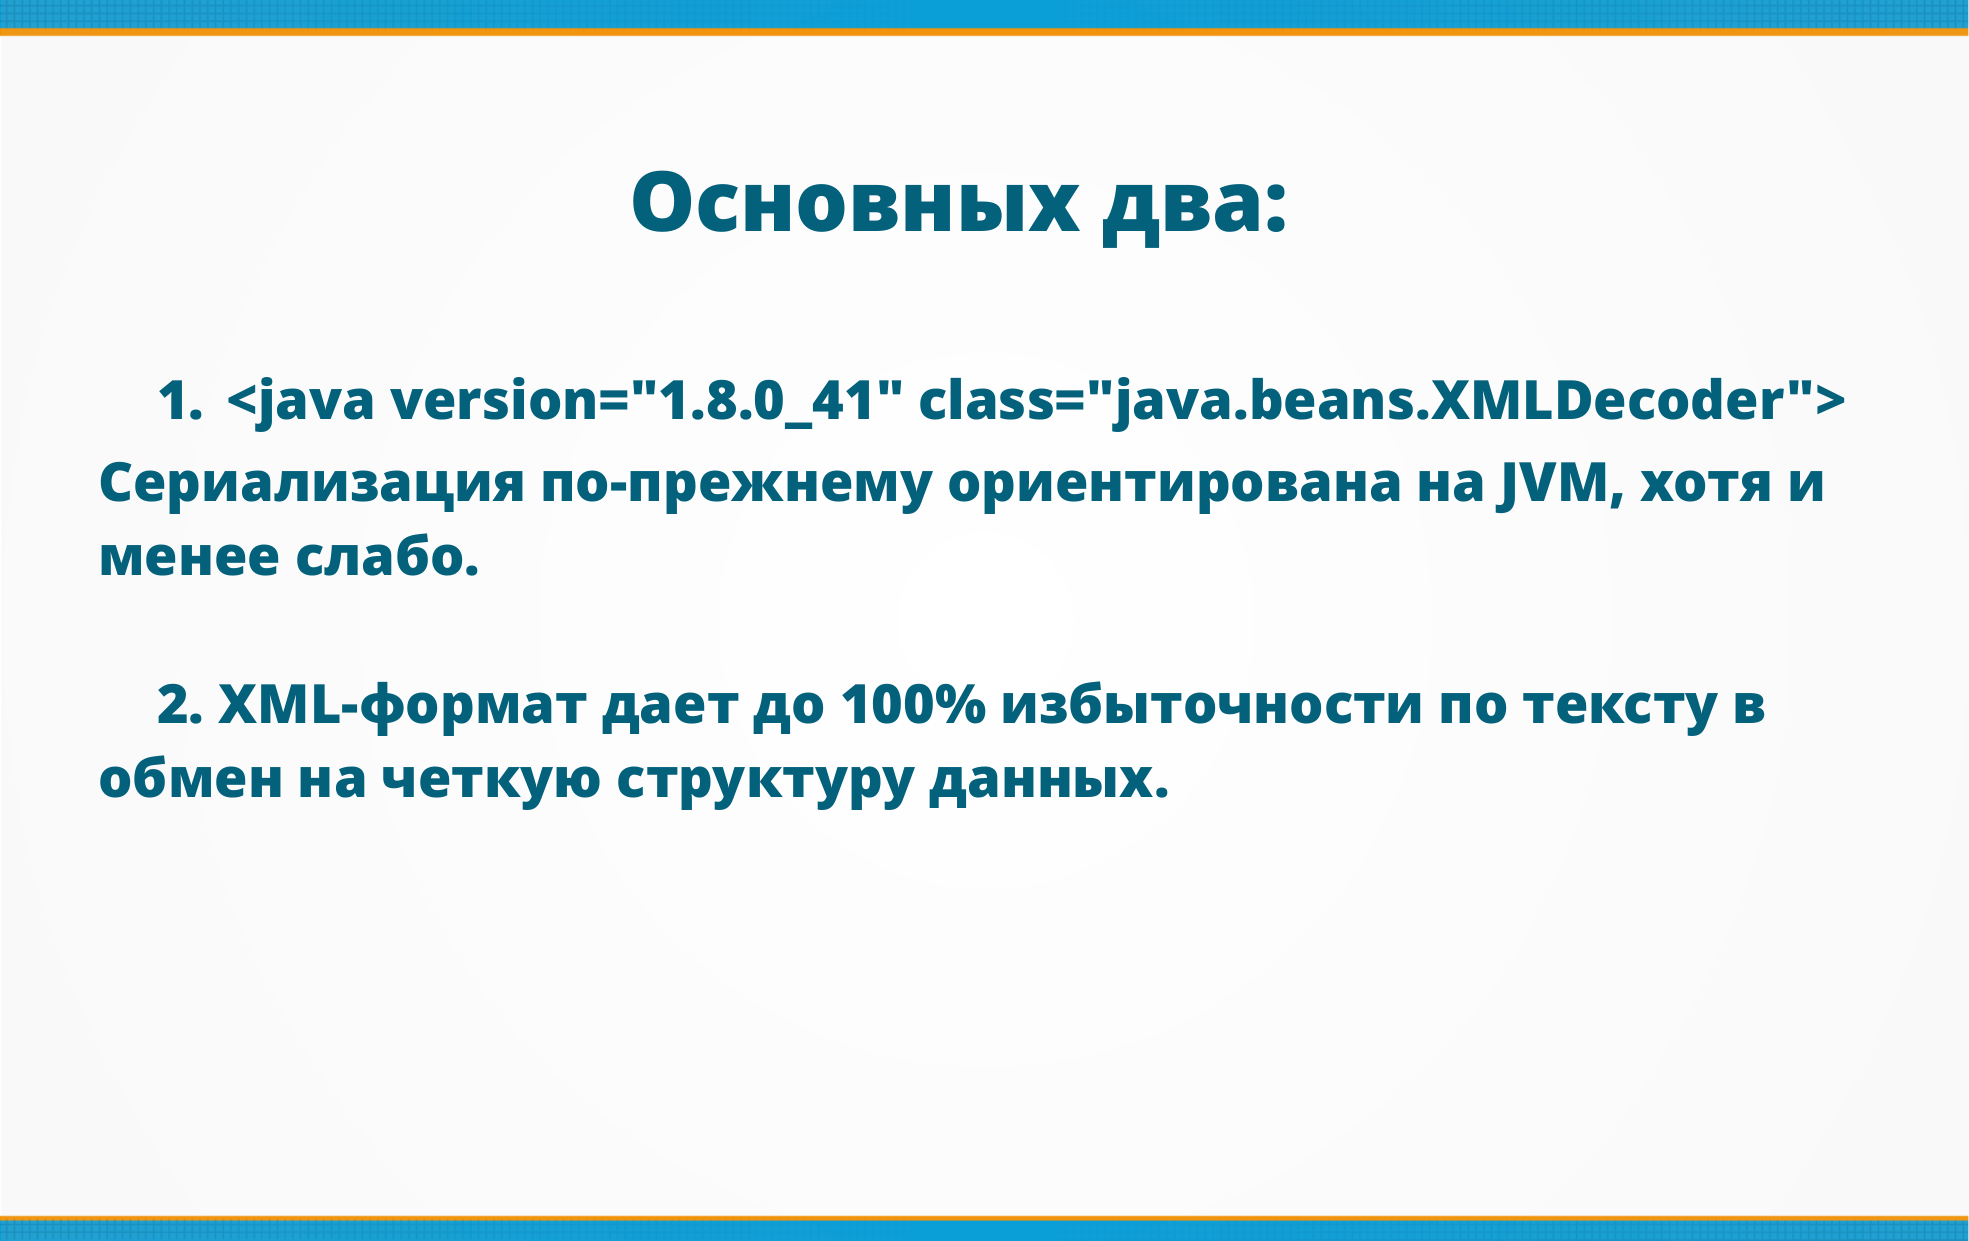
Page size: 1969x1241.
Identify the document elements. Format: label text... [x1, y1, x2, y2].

picture [0, 0, 1969, 1241]
subtitle Основных два: 1. <java version="1.8.0_41" class="java.beans.XMLDecoder"> Сериализация по-прежнему ориентирована на JVM, хотя и менее слабо. 2. XML-формат дает до 100% избыточности по тексту в обмен на четкую структуру данных. [98, 49, 1870, 1010]
